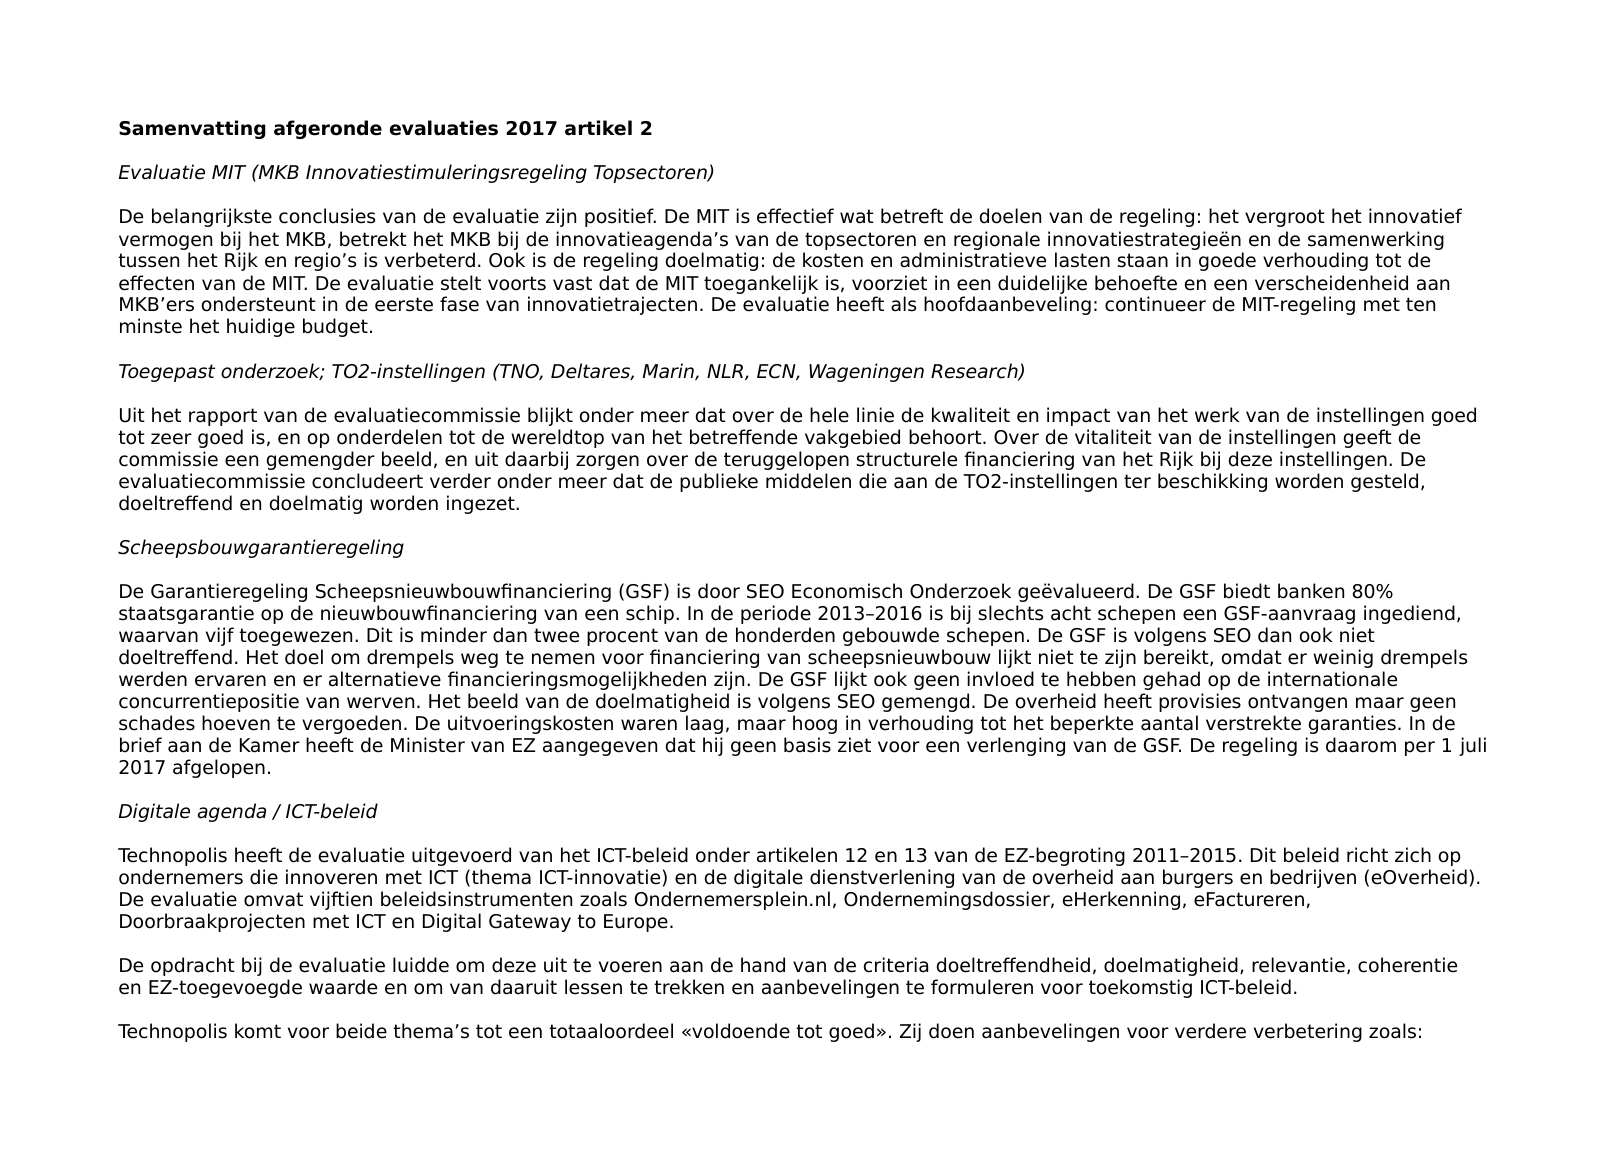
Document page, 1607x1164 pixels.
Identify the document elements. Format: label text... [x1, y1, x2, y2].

text Technopolis komt voor beide thema’s tot een totaaloordeel «voldoende tot goed». Zij doen aanbevelingen voor verdere verbetering zoals: [118, 1021, 1488, 1043]
subtitle Samenvatting afgeronde evaluaties 2017 artikel 2 [118, 118, 1488, 140]
subtitle Scheepsbouwgarantieregeling [118, 537, 1488, 559]
subtitle Toegepast onderzoek; TO2-instellingen (TNO, Deltares, Marin, NLR, ECN, Wageningen Research) [118, 361, 1488, 382]
text Technopolis heeft de evaluatie uitgevoerd van het ICT-beleid onder artikelen 12 en 13 van de EZ-begroting 2011–2015. Dit beleid richt zich op ondernemers die innoveren met ICT (thema ICT-innovatie) en de digitale dienstverlening van de overheid aan burgers en bedrijven (eOverheid). De evaluatie omvat vijftien beleidsinstrumenten zoals Ondernemersplein.nl, Ondernemingsdossier, eHerkenning, eFactureren, Doorbraakprojecten met ICT en Digital Gateway to Europe. [118, 845, 1488, 933]
text Uit het rapport van de evaluatiecommissie blijkt onder meer dat over de hele linie de kwaliteit en impact van het werk van de instellingen goed tot zeer goed is, en op onderdelen tot de wereldtop van het betreffende vakgebied behoort. Over de vitaliteit van de instellingen geeft de commissie een gemengder beeld, en uit daarbij zorgen over de teruggelopen structurele financiering van het Rijk bij deze instellingen. De evaluatiecommissie concludeert verder onder meer dat de publieke middelen die aan de TO2-instellingen ter beschikking worden gesteld, doeltreffend en doelmatig worden ingezet. [118, 405, 1488, 514]
subtitle Digitale agenda / ICT-beleid [118, 801, 1488, 823]
text De Garantieregeling Scheepsnieuwbouwfinanciering (GSF) is door SEO Economisch Onderzoek geëvalueerd. De GSF biedt banken 80% staatsgarantie op de nieuwbouwfinanciering van een schip. In de periode 2013–2016 is bij slechts acht schepen een GSF-aanvraag ingediend, waarvan vijf toegewezen. Dit is minder dan twee procent van de honderden gebouwde schepen. De GSF is volgens SEO dan ook niet doeltreffend. Het doel om drempels weg te nemen voor financiering van scheepsnieuwbouw lijkt niet te zijn bereikt, omdat er weinig drempels werden ervaren en er alternatieve financieringsmogelijkheden zijn. De GSF lijkt ook geen invloed te hebben gehad op de internationale concurrentiepositie van werven. Het beeld van de doelmatigheid is volgens SEO gemengd. De overheid heeft provisies ontvangen maar geen schades hoeven te vergoeden. De uitvoeringskosten waren laag, maar hoog in verhouding tot het beperkte aantal verstrekte garanties. In de brief aan de Kamer heeft de Minister van EZ aangegeven dat hij geen basis ziet voor een verlenging van de GSF. De regeling is daarom per 1 juli 2017 afgelopen. [118, 581, 1488, 779]
text De belangrijkste conclusies van de evaluatie zijn positief. De MIT is effectief wat betreft de doelen van de regeling: het vergroot het innovatief vermogen bij het MKB, betrekt het MKB bij de innovatieagenda’s van de topsectoren en regionale innovatiestrategieën en de samenwerking tussen het Rijk en regio’s is verbeterd. Ook is de regeling doelmatig: de kosten en administratieve lasten staan in goede verhouding tot de effecten van de MIT. De evaluatie stelt voorts vast dat de MIT toegankelijk is, voorziet in een duidelijke behoefte en een verscheidenheid aan MKB’ers ondersteunt in de eerste fase van innovatietrajecten. De evaluatie heeft als hoofdaanbeveling: continueer de MIT-regeling met ten minste het huidige budget. [118, 206, 1488, 338]
text De opdracht bij de evaluatie luidde om deze uit te voeren aan de hand van de criteria doeltreffendheid, doelmatigheid, relevantie, coherentie en EZ-toegevoegde waarde en om van daaruit lessen te trekken en aanbevelingen te formuleren voor toekomstig ICT-beleid. [118, 955, 1488, 999]
subtitle Evaluatie MIT (MKB Innovatiestimuleringsregeling Topsectoren) [118, 162, 1488, 184]
